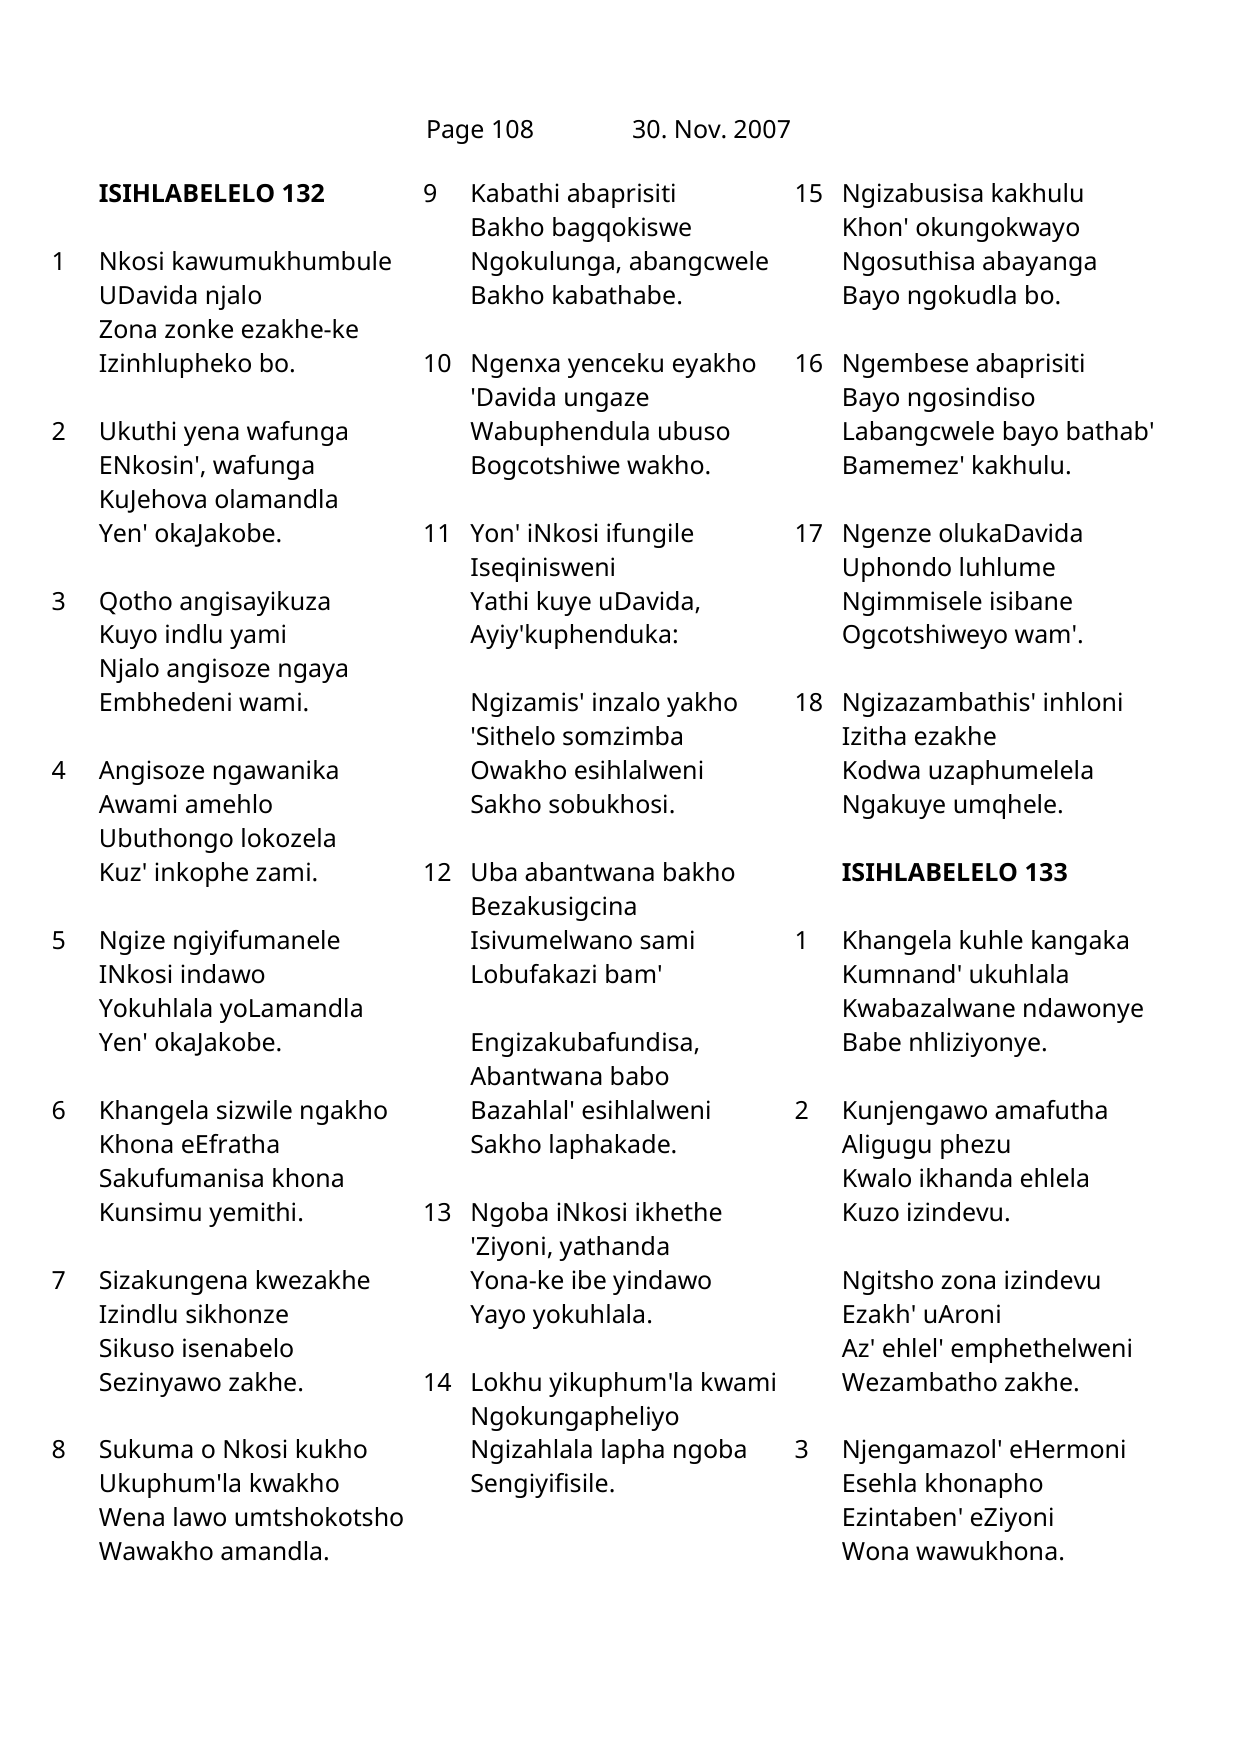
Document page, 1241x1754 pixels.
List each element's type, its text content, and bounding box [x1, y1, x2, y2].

text Ayiy'kuphenduka: [423, 617, 794, 651]
text Awami amehlo [51, 787, 423, 821]
text Yathi kuye uDavida, [423, 583, 794, 617]
text Sakho laphakade. [423, 1127, 794, 1161]
text Yokuhlala yoLamandla [51, 991, 423, 1025]
text 17 Ngenze olukaDavida [794, 516, 1166, 549]
text 'Sithelo somzimba [423, 719, 794, 753]
text Sakufumanisa khona [51, 1161, 423, 1195]
text 3 Njengamazol' eHermoni [794, 1432, 1166, 1466]
text Ngosuthisa abayanga [794, 244, 1166, 278]
text Embhedeni wami. [51, 685, 423, 719]
text Wena lawo umtshokotsho [51, 1500, 423, 1534]
text Ngizahlala lapha ngoba [423, 1432, 794, 1466]
text Sezinyawo zakhe. [51, 1364, 423, 1398]
text Izindlu sikhonze [51, 1297, 423, 1331]
text Isivumelwano sami [423, 923, 794, 957]
text 11 Yon' iNkosi ifungile [423, 516, 794, 549]
text Khona eEfratha [51, 1127, 423, 1161]
text Labangcwele bayo bathab' [794, 414, 1166, 448]
text Ngitsho zona izindevu [794, 1263, 1166, 1297]
text Ubuthongo lokozela [51, 821, 423, 855]
text 8 Sukuma o Nkosi kukho [51, 1432, 423, 1466]
text Wawakho amandla. [51, 1534, 423, 1568]
text Engizakubafundisa, [423, 1025, 794, 1059]
text Bayo ngosindiso [794, 380, 1166, 414]
text Kwabazalwane ndawonye [794, 991, 1166, 1025]
text Aligugu phezu [794, 1127, 1166, 1161]
text 2 Kunjengawo amafutha [794, 1093, 1166, 1127]
text Sengiyifisile. [423, 1466, 794, 1500]
text Izinhlupheko bo. [51, 346, 423, 380]
text Bakho bagqokiswe [423, 210, 794, 244]
text Bazahlal' esihlalweni [423, 1093, 794, 1127]
text Iseqinisweni [423, 549, 794, 583]
text Ngokulunga, abangcwele [423, 244, 794, 278]
text Ezintaben' eZiyoni [794, 1500, 1166, 1534]
text 9 Kabathi abaprisiti [423, 176, 794, 210]
text 1 Nkosi kawumukhumbule [51, 244, 423, 278]
text ISIHLABELELO 132 [51, 176, 423, 210]
text Khon' okungokwayo [794, 210, 1166, 244]
text Wabuphendula ubuso [423, 414, 794, 448]
text Kunsimu yemithi. [51, 1195, 423, 1229]
text Ngakuye umqhele. [794, 787, 1166, 821]
text Owakho esihlalweni [423, 753, 794, 787]
text Njalo angisoze ngaya [51, 651, 423, 685]
text 14 Lokhu yikuphum'la kwami [423, 1364, 794, 1398]
text Uphondo luhlume [794, 549, 1166, 583]
text Ngizamis' inzalo yakho [423, 685, 794, 719]
text Yen' okaJakobe. [51, 516, 423, 549]
text Wezambatho zakhe. [794, 1364, 1166, 1398]
text Sikuso isenabelo [51, 1331, 423, 1364]
text Ukuphum'la kwakho [51, 1466, 423, 1500]
text 3 Qotho angisayikuza [51, 583, 423, 617]
text ENkosin', wafunga [51, 448, 423, 482]
text Esehla khonapho [794, 1466, 1166, 1500]
text 16 Ngembese abaprisiti [794, 346, 1166, 380]
text 15 Ngizabusisa kakhulu [794, 176, 1166, 210]
text 12 Uba abantwana bakho [423, 855, 794, 889]
text KuJehova olamandla [51, 482, 423, 516]
text Zona zonke ezakhe-ke [51, 312, 423, 346]
text INkosi indawo [51, 957, 423, 991]
text UDavida njalo [51, 278, 423, 312]
text Ezakh' uAroni [794, 1297, 1166, 1331]
text ISIHLABELELO 133 [794, 855, 1166, 889]
text Bezakusigcina [423, 889, 794, 923]
text Kuyo indlu yami [51, 617, 423, 651]
text Kuz' inkophe zami. [51, 855, 423, 889]
text Sakho sobukhosi. [423, 787, 794, 821]
text 13 Ngoba iNkosi ikhethe [423, 1195, 794, 1229]
text 'Ziyoni, yathanda [423, 1229, 794, 1263]
text Bakho kabathabe. [423, 278, 794, 312]
text Yona-ke ibe yindawo [423, 1263, 794, 1297]
text Bogcotshiwe wakho. [423, 448, 794, 482]
text Ngimmisele isibane [794, 583, 1166, 617]
text Kwalo ikhanda ehlela [794, 1161, 1166, 1195]
text 18 Ngizazambathis' inhloni [794, 685, 1166, 719]
text Yen' okaJakobe. [51, 1025, 423, 1059]
text 4 Angisoze ngawanika [51, 753, 423, 787]
text 6 Khangela sizwile ngakho [51, 1093, 423, 1127]
text Lobufakazi bam' [423, 957, 794, 991]
text Ogcotshiweyo wam'. [794, 617, 1166, 651]
text Abantwana babo [423, 1059, 794, 1093]
text Bayo ngokudla bo. [794, 278, 1166, 312]
text Babe nhliziyonye. [794, 1025, 1166, 1059]
text 'Davida ungaze [423, 380, 794, 414]
text 2 Ukuthi yena wafunga [51, 414, 423, 448]
text Kodwa uzaphumelela [794, 753, 1166, 787]
text Ngokungapheliyo [423, 1398, 794, 1432]
text 1 Khangela kuhle kangaka [794, 923, 1166, 957]
text 10 Ngenxa yenceku eyakho [423, 346, 794, 380]
text Kumnand' ukuhlala [794, 957, 1166, 991]
text Yayo yokuhlala. [423, 1297, 794, 1331]
text Bamemez' kakhulu. [794, 448, 1166, 482]
text 5 Ngize ngiyifumanele [51, 923, 423, 957]
text Izitha ezakhe [794, 719, 1166, 753]
text Az' ehlel' emphethelweni [794, 1331, 1166, 1364]
text 7 Sizakungena kwezakhe [51, 1263, 423, 1297]
text Kuzo izindevu. [794, 1195, 1166, 1229]
text Wona wawukhona. [794, 1534, 1166, 1568]
